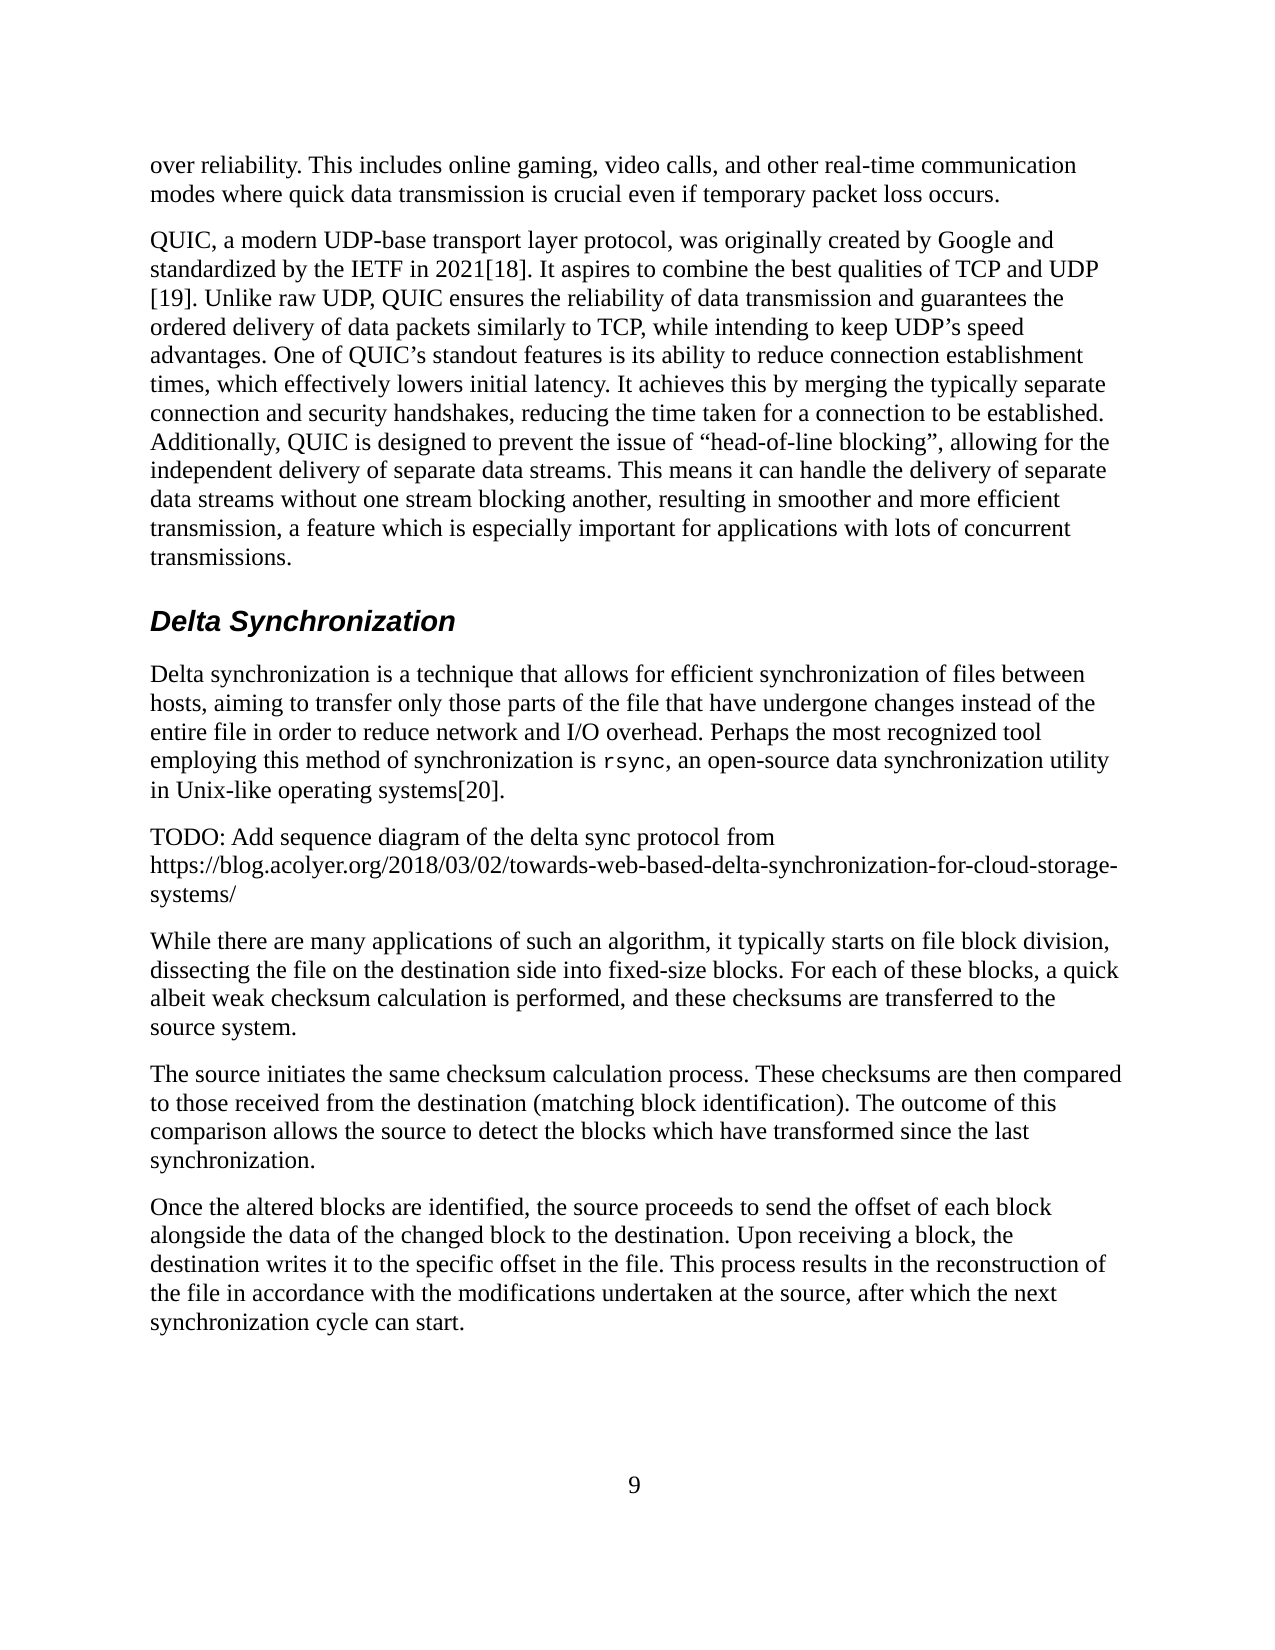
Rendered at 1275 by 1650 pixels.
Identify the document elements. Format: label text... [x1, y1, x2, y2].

text The source initiates the same checksum calculation process. These checksums are then compared to those received from the destination (matching block identification). The outcome of this comparison allows the source to detect the blocks which have transformed since the last synchronization. [150, 1059, 1125, 1174]
text QUIC, a modern UDP-base transport layer protocol, was originally created by Google and standardized by the IETF in 2021[18]. It aspires to combine the best qualities of TCP and UDP [19]. Unlike raw UDP, QUIC ensures the reliability of data transmission and guarantees the ordered delivery of data packets similarly to TCP, while intending to keep UDP’s speed advantages. One of QUIC’s standout features is its ability to reduce connection establishment times, which effectively lowers initial latency. It achieves this by merging the typically separate connection and security handshakes, reducing the time taken for a connection to be established. Additionally, QUIC is designed to prevent the issue of “head-of-line blocking”, allowing for the independent delivery of separate data streams. This means it can handle the delivery of separate data streams without one stream blocking another, resulting in smoother and more efficient transmission, a feature which is especially important for applications with lots of concurrent transmissions. [150, 225, 1125, 570]
text TODO: Add sequence diagram of the delta sync protocol from https://blog.acolyer.org/2018/03/02/towards-web-based-delta-synchronization-for-cloud-storage-systems/ [150, 822, 1125, 908]
subtitle Delta Synchronization [150, 604, 1125, 638]
text Delta synchronization is a technique that allows for efficient synchronization of files between hosts, aiming to transfer only those parts of the file that have undergone changes instead of the entire file in order to reduce network and I/O overhead. Perhaps the most recognized tool employing this method of synchronization is rsync, an open-source data synchronization utility in Unix-like operating systems[20]. [150, 659, 1125, 804]
text While there are many applications of such an algorithm, it typically starts on file block division, dissecting the file on the destination side into fixed-size blocks. For each of these blocks, a quick albeit weak checksum calculation is performed, and these checksums are transferred to the source system. [150, 926, 1125, 1041]
text over reliability. This includes online gaming, video calls, and other real-time communication modes where quick data transmission is crucial even if temporary packet loss occurs. [150, 150, 1125, 207]
text Once the altered blocks are identified, the source proceeds to send the offset of each block alongside the data of the changed block to the destination. Upon receiving a block, the destination writes it to the specific offset in the file. This process results in the reconstruction of the file in accordance with the modifications undertaken at the source, after which the next synchronization cycle can start. [150, 1192, 1125, 1336]
